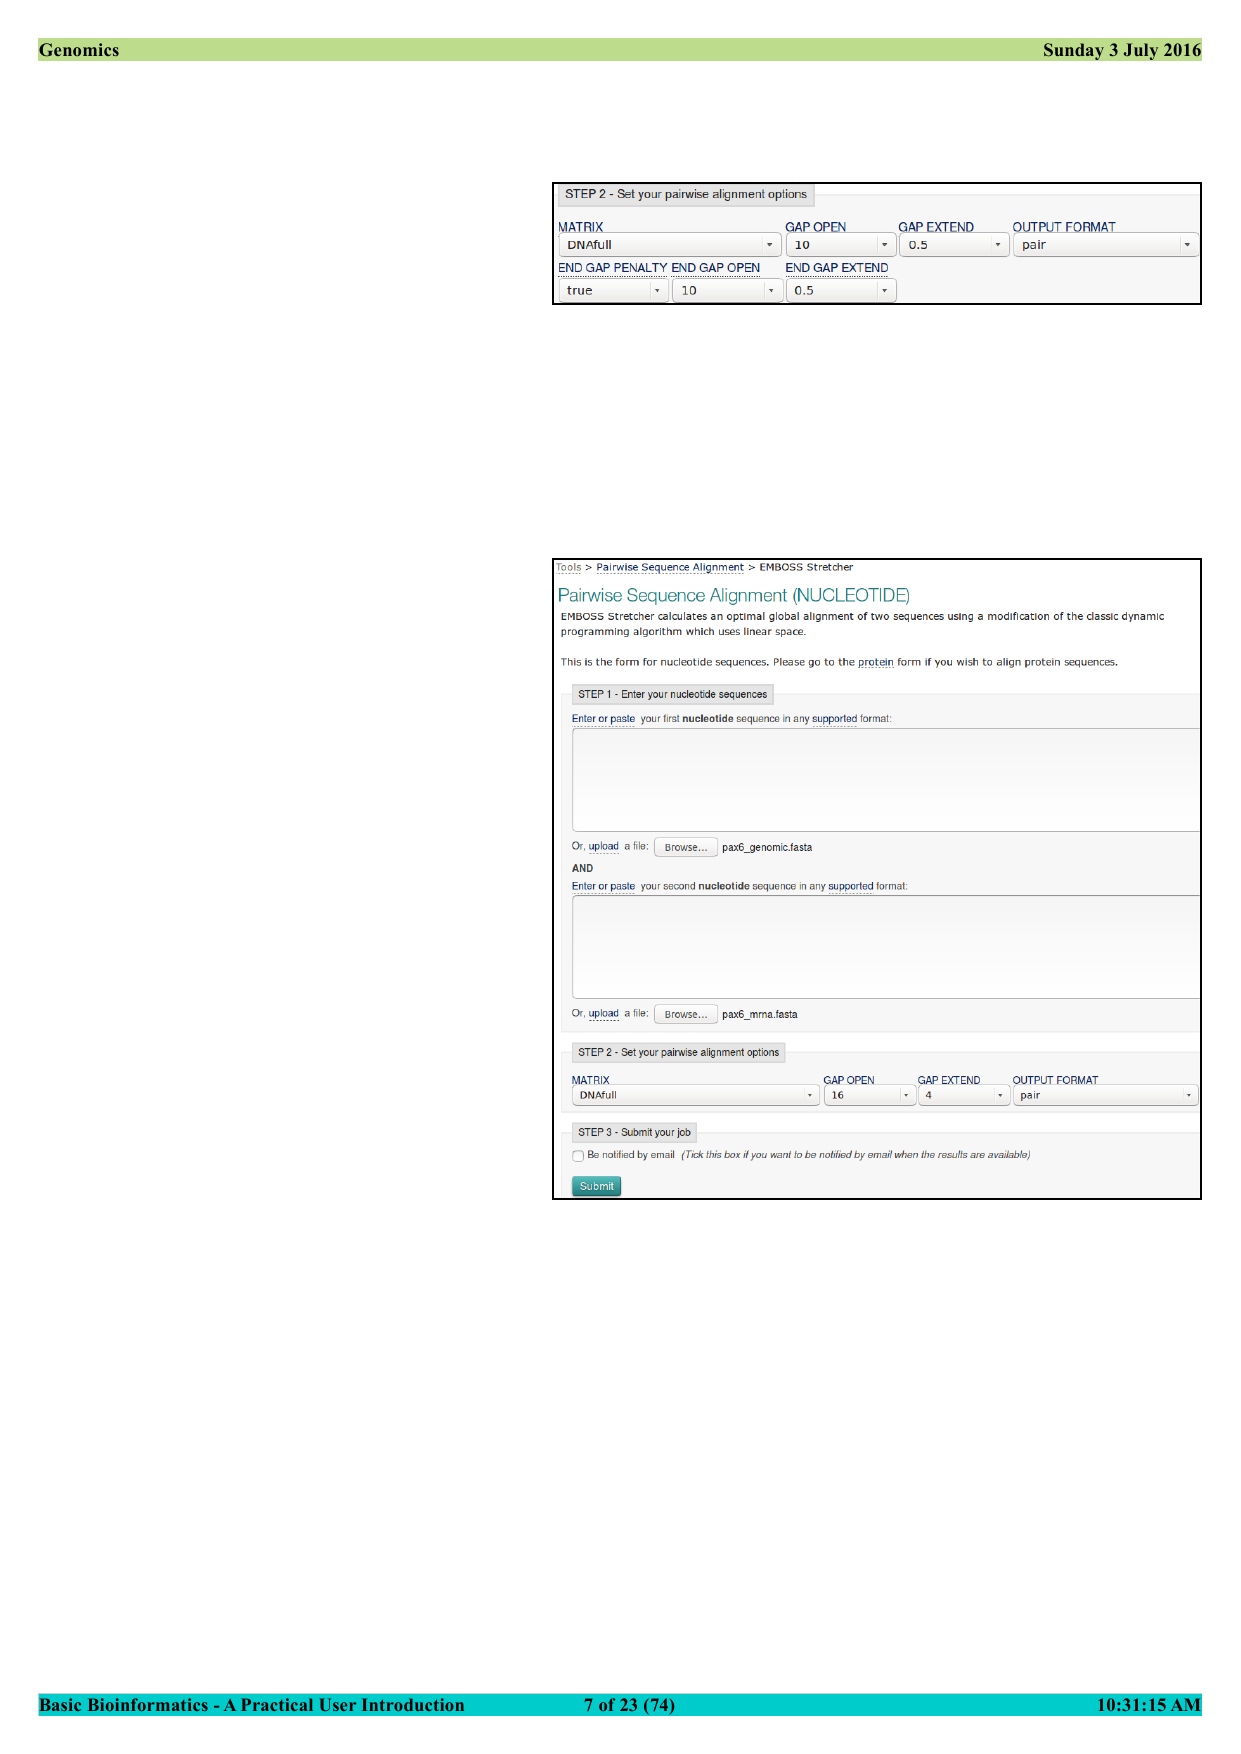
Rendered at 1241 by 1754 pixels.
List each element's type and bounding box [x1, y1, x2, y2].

picture [554, 560, 1200, 1198]
picture [554, 184, 1200, 303]
